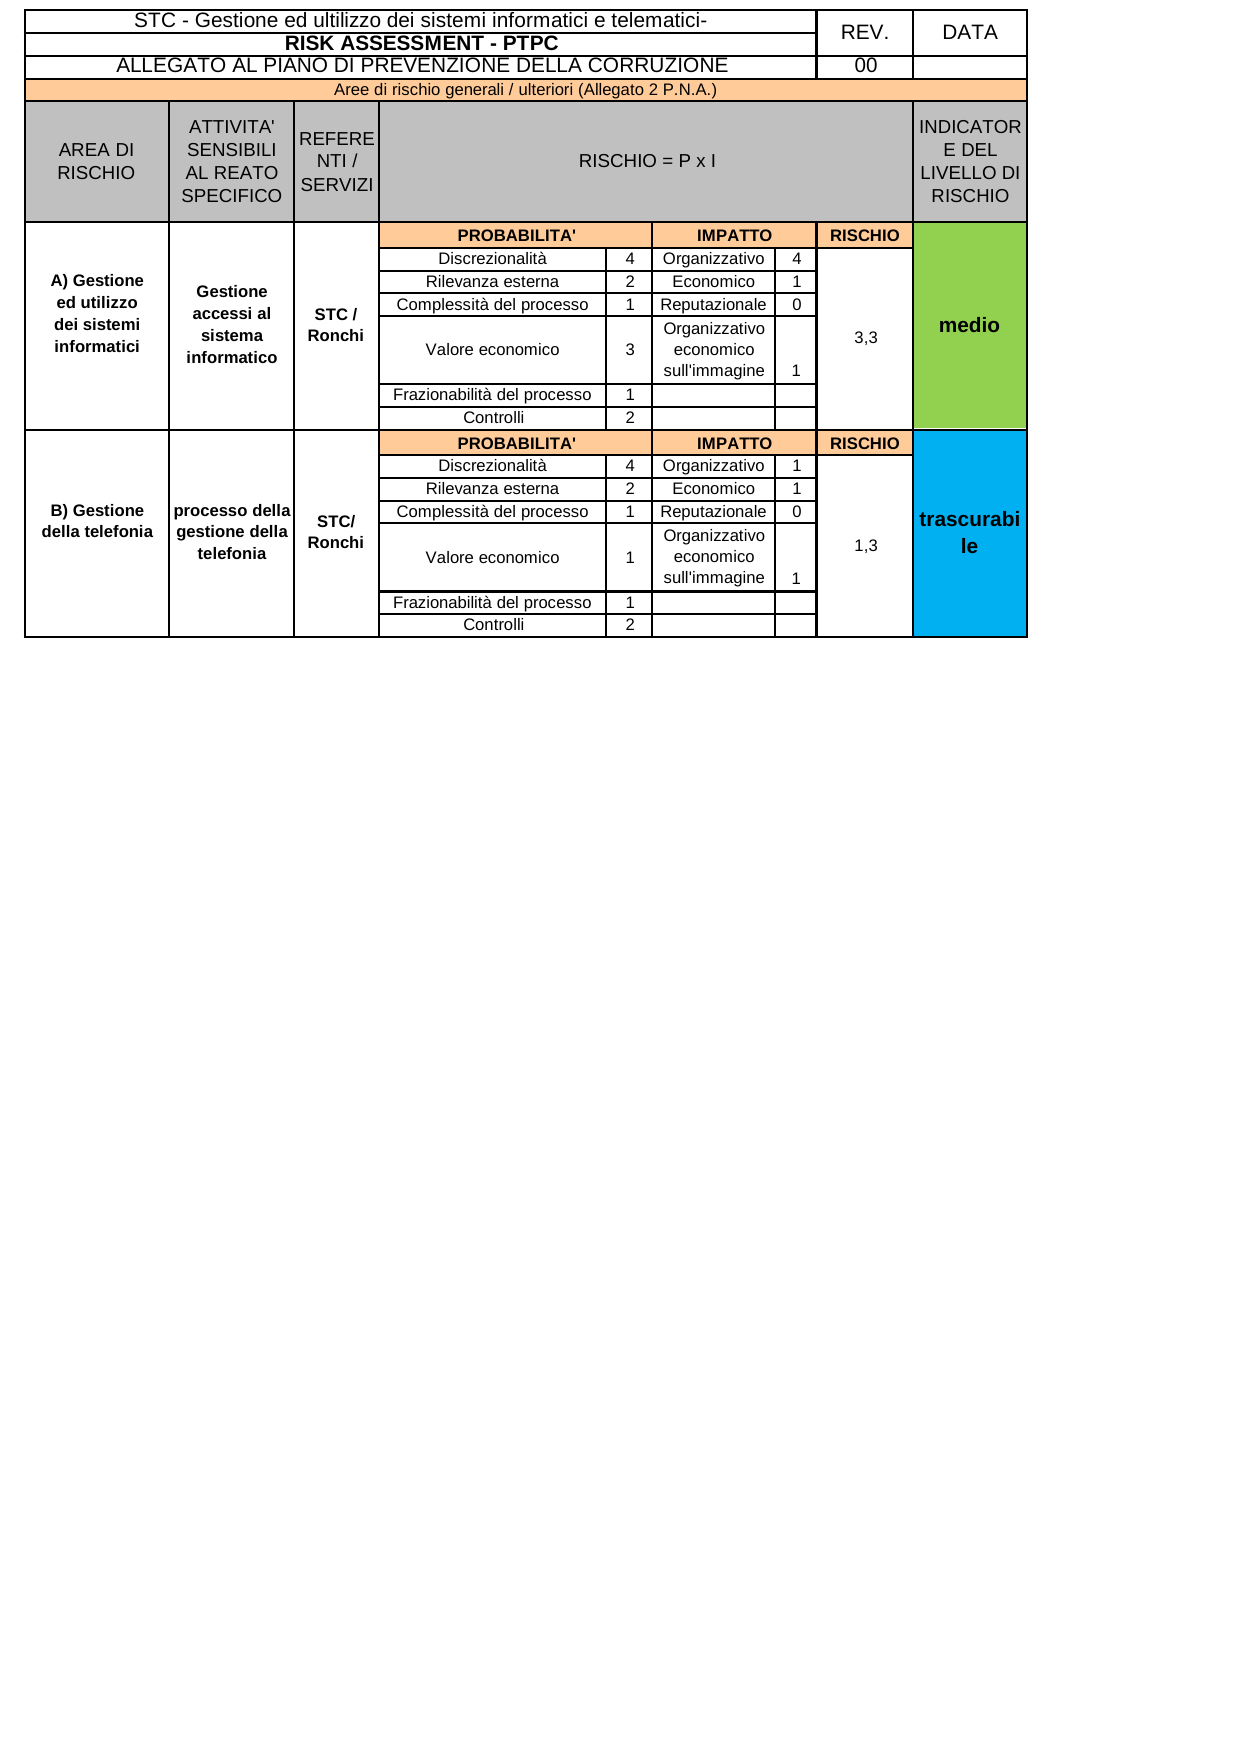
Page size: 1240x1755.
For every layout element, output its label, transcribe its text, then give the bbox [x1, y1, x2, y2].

table_cell 2 [607, 408, 651, 428]
table_cell PROBABILITA' [380, 223, 651, 247]
table_cell STC / Ronchi [295, 223, 378, 428]
table_cell A) Gestione ed utilizzo dei sistemi informatici [26, 223, 168, 428]
table_cell Economico [653, 479, 774, 499]
table_cell ATTIVITA' SENSIBILI AL REATO SPECIFICO [170, 102, 293, 221]
table_cell ALLEGATO AL PIANO DI PREVENZIONE DELLA CORRUZIONE [26, 57, 815, 77]
table_cell [653, 615, 774, 636]
table_cell IMPATTO [653, 223, 815, 247]
table_cell 1 [776, 479, 815, 499]
table_cell Frazionabilità del processo [380, 385, 605, 406]
table_cell Valore economico [380, 524, 605, 590]
table_cell 4 [607, 456, 651, 477]
table_cell 1 [607, 385, 651, 406]
table_cell [776, 385, 815, 406]
table_cell [914, 57, 1026, 77]
table_cell Frazionabilità del processo [380, 593, 605, 613]
table_cell 3 [607, 317, 651, 383]
table_cell [776, 615, 815, 636]
table_cell Discrezionalità [380, 456, 605, 477]
table_cell [776, 593, 815, 613]
table_cell Economico [653, 272, 774, 292]
table_cell Controlli [380, 408, 605, 428]
table_cell Gestione accessi al sistema informatico [170, 223, 293, 428]
table_cell Complessità del processo [380, 502, 605, 522]
table_cell Rilevanza esterna [380, 272, 605, 292]
table_cell Aree di rischio generali / ulteriori (Allegato 2 P.N.A.) [26, 80, 1026, 100]
table_cell RISCHIO [818, 431, 912, 454]
table_cell 2 [607, 479, 651, 499]
table_cell 2 [607, 615, 651, 636]
table_cell Organizzativo [653, 249, 774, 269]
table_cell 4 [607, 249, 651, 269]
table_cell 4 [776, 249, 815, 269]
table_header STC - Gestione ed ultilizzo dei sistemi informatici e telematici- [26, 11, 815, 32]
table_cell Reputazionale [653, 502, 774, 522]
table_cell 2 [607, 272, 651, 292]
table_cell REFERE NTI / SERVIZI [295, 102, 378, 221]
table_cell [653, 593, 774, 613]
table_cell 1 [776, 456, 815, 477]
table_cell Organizzativo economico sull'immagine [653, 317, 774, 383]
table_header REV. [818, 11, 912, 55]
table_cell 0 [776, 294, 815, 315]
table_cell PROBABILITA' [380, 431, 651, 454]
table_cell Organizzativo [653, 456, 774, 477]
table_cell AREA DI RISCHIO [26, 102, 168, 221]
table_cell [776, 408, 815, 428]
table_cell 1 [607, 593, 651, 613]
table_cell 00 [818, 57, 912, 77]
table_cell RISK ASSESSMENT - PTPC [26, 34, 815, 55]
table_cell Discrezionalità [380, 249, 605, 269]
table_cell processo della gestione della telefonia [170, 431, 293, 636]
table_cell IMPATTO [653, 431, 815, 454]
table_cell 1 [607, 524, 651, 590]
table_cell B) Gestione della telefonia [26, 431, 168, 636]
table_cell 1 [776, 272, 815, 292]
table_cell STC/ Ronchi [295, 431, 378, 636]
table_cell Controlli [380, 615, 605, 636]
table_cell Complessità del processo [380, 294, 605, 315]
table_cell Rilevanza esterna [380, 479, 605, 499]
table_cell Organizzativo economico sull'immagine [653, 524, 774, 590]
table_cell RISCHIO [818, 223, 912, 247]
table_cell [653, 408, 774, 428]
table_cell medio [914, 223, 1026, 428]
table_cell 0 [776, 502, 815, 522]
table_cell 3,3 [818, 249, 912, 428]
table_cell trascurabi le [914, 431, 1026, 636]
table_header DATA [914, 11, 1026, 55]
table_cell Reputazionale [653, 294, 774, 315]
table_cell 1 [607, 294, 651, 315]
table_cell Valore economico [380, 317, 605, 383]
table_cell [653, 385, 774, 406]
table_cell RISCHIO = P x I [380, 102, 912, 221]
table_cell 1 [776, 317, 815, 383]
table_cell 1 [607, 502, 651, 522]
table_cell 1 [776, 524, 815, 590]
table_cell 1,3 [818, 456, 912, 636]
table_cell INDICATOR E DEL LIVELLO DI RISCHIO [914, 102, 1026, 221]
